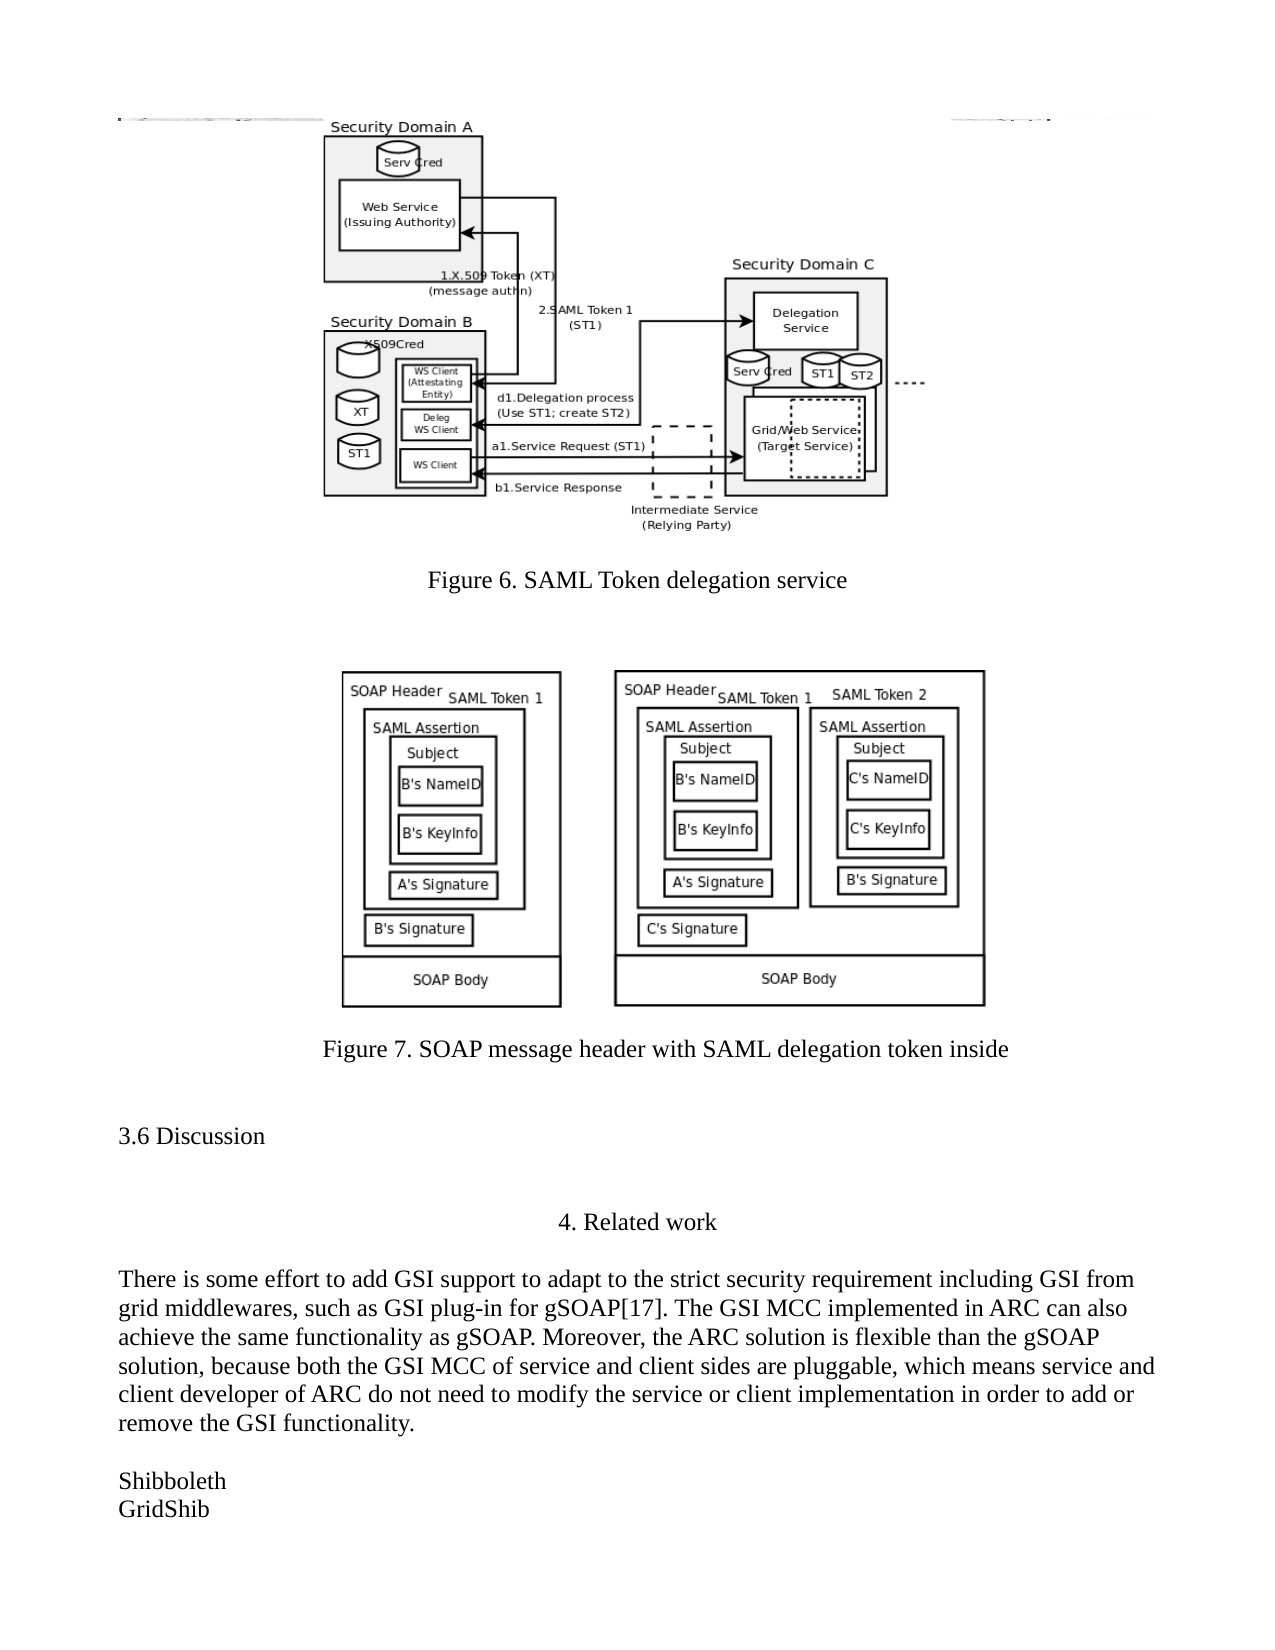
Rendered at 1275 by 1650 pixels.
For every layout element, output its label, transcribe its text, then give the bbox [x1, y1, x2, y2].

text Figure 7. SOAP message header with SAML delegation token inside [118, 1034, 1157, 1063]
picture [118, 118, 1157, 537]
text Shibboleth [118, 1466, 1157, 1494]
text 3.6 Discussion [118, 1121, 1157, 1149]
text There is some effort to add GSI support to adapt to the strict security requirement including GSI from grid middlewares, such as GSI plug-in for gSOAP[17]. The GSI MCC implemented in ARC can also achieve the same functionality as gSOAP. Moreover, the ARC solution is flexible than the gSOAP solution, because both the GSI MCC of service and client sides are pluggable, which means service and client developer of ARC do not need to modify the service or client implementation in order to add or remove the GSI functionality. [118, 1264, 1157, 1437]
text 4. Related work [118, 1207, 1157, 1236]
text GridShib [118, 1494, 1157, 1523]
text Figure 6. SAML Token delegation service [118, 565, 1157, 594]
picture [341, 670, 987, 1009]
